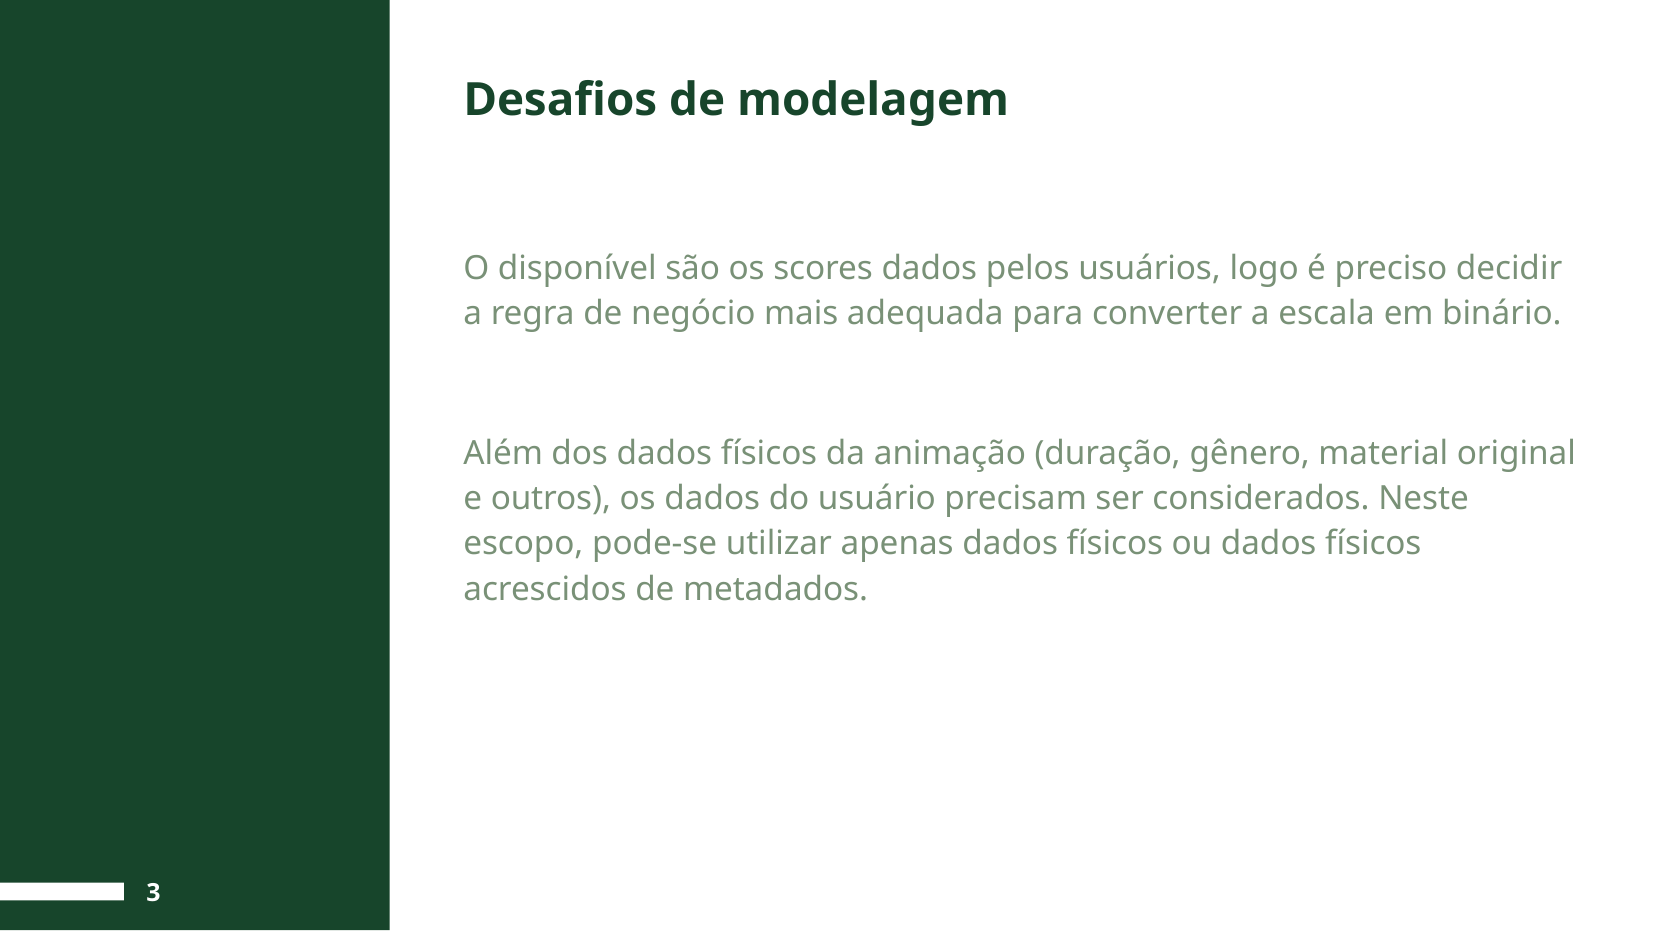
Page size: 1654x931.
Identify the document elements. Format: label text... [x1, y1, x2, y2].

text_box [0, 0, 390, 931]
text_box O disponível são os scores dados pelos usuários, logo é preciso decidir a regra de negócio mais adequada para converter a escala em binário. Além dos dados físicos da animação (duração, gênero, material original e outros), os dados do usuário precisam ser considerados. Neste escopo, pode-se utilizar apenas dados físicos ou dados físicos acrescidos de metadados. [448, 236, 1601, 810]
text_box Desafios de modelagem [448, 59, 1601, 177]
text_box [79, 870, 228, 913]
